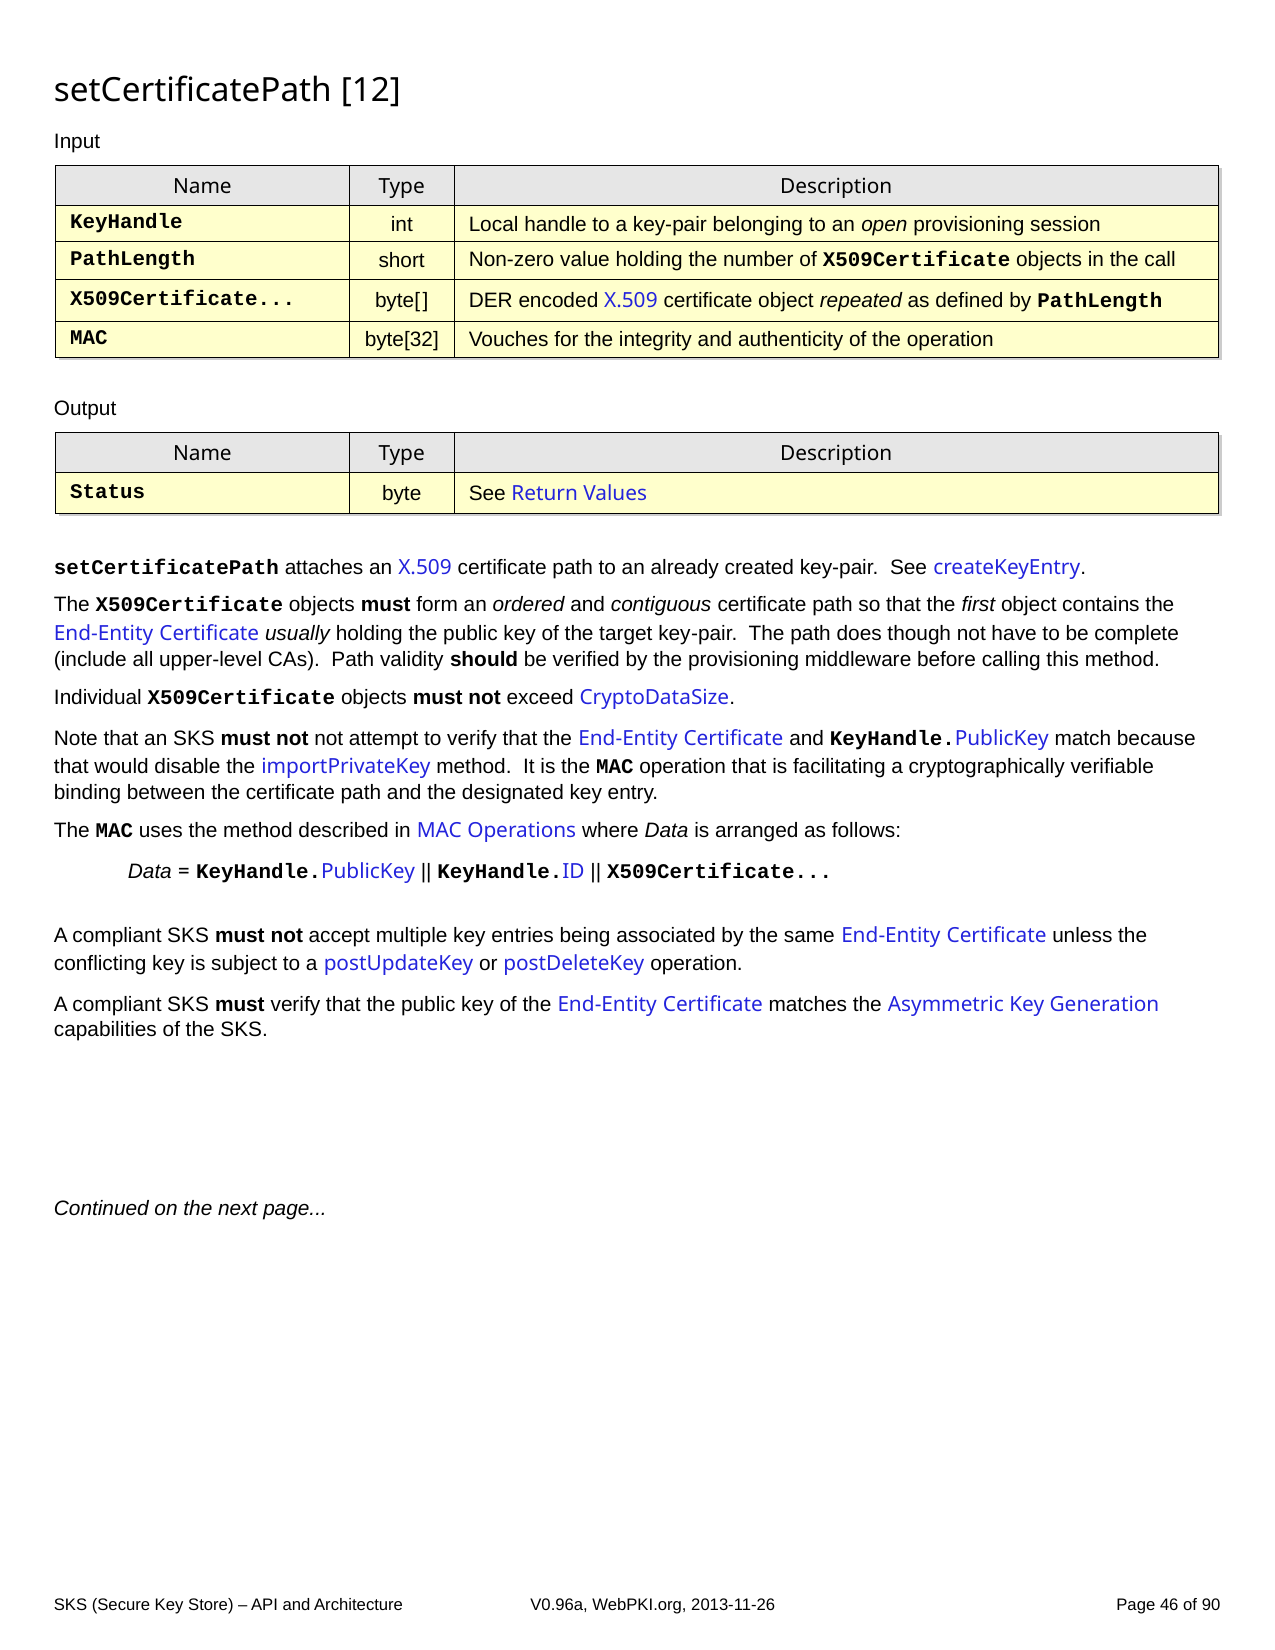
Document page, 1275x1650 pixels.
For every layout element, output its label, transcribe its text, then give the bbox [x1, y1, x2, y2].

text setCertificatePath attaches an X.509 certificate path to an already created key-pair. See createKeyEntry. [54, 552, 1221, 581]
table_cell Vouches for the integrity and authenticity of the operation [455, 322, 1218, 357]
table_cell byte⁮[ ] [350, 280, 454, 321]
table_cell X509Certificate... [56, 280, 349, 321]
text Input [54, 129, 1221, 153]
table_header Type [350, 433, 454, 472]
table_header Type [350, 166, 454, 205]
table_cell Status [56, 473, 349, 513]
text The MAC uses the method described in MAC Operations where Data is arranged as follows: [54, 815, 1221, 844]
table_header Description [455, 166, 1218, 205]
table_header Description [455, 433, 1218, 472]
table_cell Non-zero value holding the number of X509Certificate objects in the call [455, 242, 1218, 279]
table_cell PathLength [56, 242, 349, 279]
table_header Name [56, 166, 349, 205]
text A compliant SKS must verify that the public key of the End-Entity Certificate matches the Asymmetric Key Generation capabilities of the SKS. [54, 989, 1221, 1041]
table_cell int [350, 206, 454, 241]
table_cell byte [350, 473, 454, 513]
table_cell short [350, 242, 454, 279]
table_cell byte⁮[32] [350, 322, 454, 357]
text The X509Certificate objects must form an ordered and contiguous certificate path so that the first object contains the End-Entity Certificate usually holding the public key of the target key‑pair. The path does though not have to be complete (include all upper-level CAs). Path validity should be verified by the provisioning middleware before calling this method. [54, 592, 1221, 671]
text A compliant SKS must not accept multiple key entries being associated by the same End-Entity Certificate unless the conflicting key is subject to a postUpdateKey or postDeleteKey operation. [54, 920, 1221, 977]
text Continued on the next page... [54, 1196, 1221, 1220]
subtitle setCertificatePath [12] [54, 66, 1221, 111]
table_cell DER encoded X.509 certificate object repeated as defined by PathLength‪‫‬‭‪‏‪‏‎ [455, 280, 1218, 321]
text Data = KeyHandle.PublicKey || KeyHandle.ID || X509Certificate... [54, 856, 1221, 884]
text Note that an SKS must not not attempt to verify that the End-Entity Certificate and KeyHandle.PublicKey match because that would disable the importPrivateKey method. It is the MAC operation that is facilitating a cryptographically verifiable binding between the certificate path and the designated key entry. [54, 723, 1221, 804]
table_cell See Return Values [455, 473, 1218, 513]
table_cell MAC [56, 322, 349, 357]
table_header Name [56, 433, 349, 472]
text Individual X509Certificate objects must not exceed CryptoDataSize. [54, 682, 1221, 711]
table_cell Local handle to a key-pair belonging to an open provisioning session [455, 206, 1218, 241]
table_cell KeyHandle [56, 206, 349, 241]
text Output [54, 396, 1221, 420]
